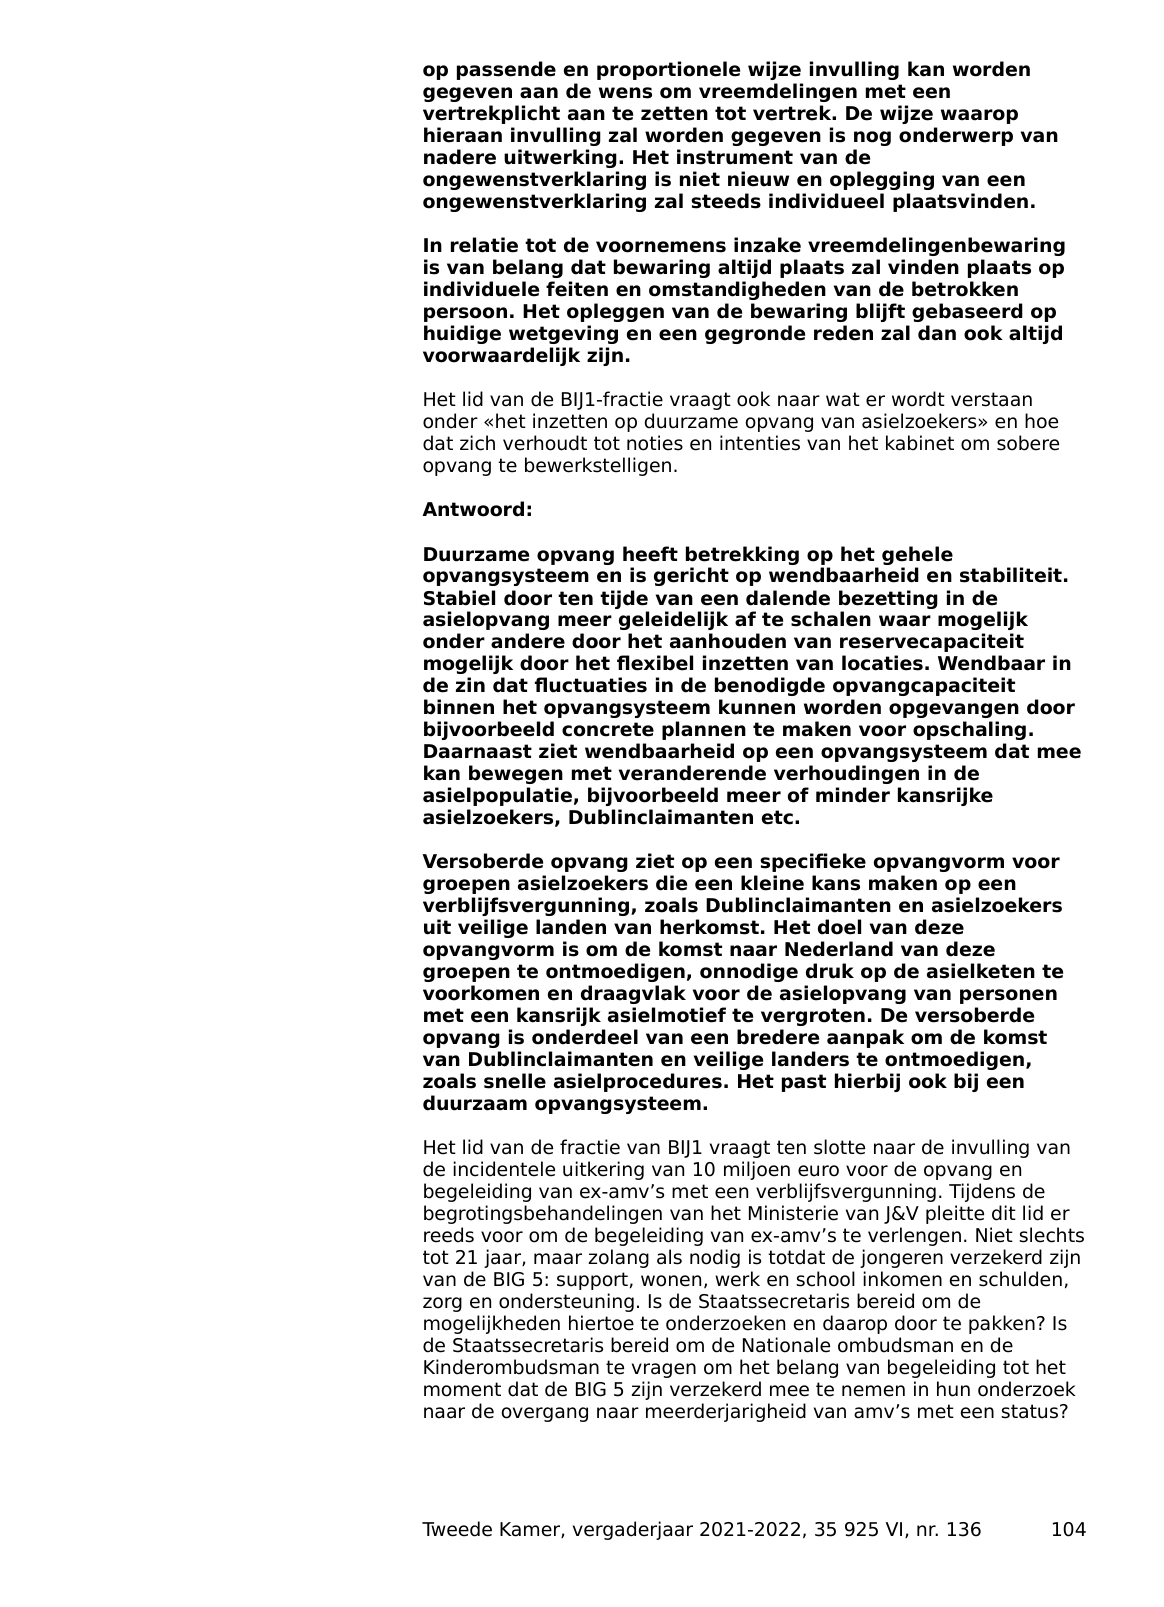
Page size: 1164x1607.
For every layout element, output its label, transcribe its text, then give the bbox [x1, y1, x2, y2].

text Duurzame opvang heeft betrekking op het gehele opvangsysteem en is gericht op wendbaarheid en stabiliteit. Stabiel door ten tijde van een dalende bezetting in de asielopvang meer geleidelijk af te schalen waar mogelijk onder andere door het aanhouden van reservecapaciteit mogelijk door het flexibel inzetten van locaties. Wendbaar in de zin dat fluctuaties in de benodigde opvangcapaciteit binnen het opvangsysteem kunnen worden opgevangen door bijvoorbeeld concrete plannen te maken voor opschaling. Daarnaast ziet wendbaarheid op een opvangsysteem dat mee kan bewegen met veranderende verhoudingen in de asielpopulatie, bijvoorbeeld meer of minder kansrijke asielzoekers, Dublinclaimanten etc. [422, 543, 1087, 829]
text op passende en proportionele wijze invulling kan worden gegeven aan de wens om vreemdelingen met een vertrekplicht aan te zetten tot vertrek. De wijze waarop hieraan invulling zal worden gegeven is nog onderwerp van nadere uitwerking. Het instrument van de ongewenstverklaring is niet nieuw en oplegging van een ongewenstverklaring zal steeds individueel plaatsvinden. [422, 59, 1087, 213]
text Versoberde opvang ziet op een specifieke opvangvorm voor groepen asielzoekers die een kleine kans maken op een verblijfsvergunning, zoals Dublinclaimanten en asielzoekers uit veilige landen van herkomst. Het doel van deze opvangvorm is om de komst naar Nederland van deze groepen te ontmoedigen, onnodige druk op de asielketen te voorkomen en draagvlak voor de asielopvang van personen met een kansrijk asielmotief te vergroten. De versoberde opvang is onderdeel van een bredere aanpak om de komst van Dublinclaimanten en veilige landers te ontmoedigen, zoals snelle asielprocedures. Het past hierbij ook bij een duurzaam opvangsysteem. [422, 851, 1087, 1115]
text In relatie tot de voornemens inzake vreemdelingenbewaring is van belang dat bewaring altijd plaats zal vinden plaats op individuele feiten en omstandigheden van de betrokken persoon. Het opleggen van de bewaring blijft gebaseerd op huidige wetgeving en een gegronde reden zal dan ook altijd voorwaardelijk zijn. [422, 235, 1087, 367]
text Het lid van de BIJ1-fractie vraagt ook naar wat er wordt verstaan onder «het inzetten op duurzame opvang van asielzoekers» en hoe dat zich verhoudt tot noties en intenties van het kabinet om sobere opvang te bewerkstelligen. [422, 389, 1087, 477]
text Het lid van de fractie van BIJ1 vraagt ten slotte naar de invulling van de incidentele uitkering van 10 miljoen euro voor de opvang en begeleiding van ex-amv’s met een verblijfsvergunning. Tijdens de begrotingsbehandelingen van het Ministerie van J&V pleitte dit lid er reeds voor om de begeleiding van ex-amv’s te verlengen. Niet slechts tot 21 jaar, maar zolang als nodig is totdat de jongeren verzekerd zijn van de BIG 5: support, wonen, werk en school inkomen en schulden, zorg en ondersteuning. Is de Staatssecretaris bereid om de mogelijkheden hiertoe te onderzoeken en daarop door te pakken? Is de Staatssecretaris bereid om de Nationale ombudsman en de Kinderombudsman te vragen om het belang van begeleiding tot het moment dat de BIG 5 zijn verzekerd mee te nemen in hun onderzoek naar de overgang naar meerderjarigheid van amv’s met een status? [422, 1137, 1087, 1423]
subtitle Antwoord: [422, 499, 1087, 521]
